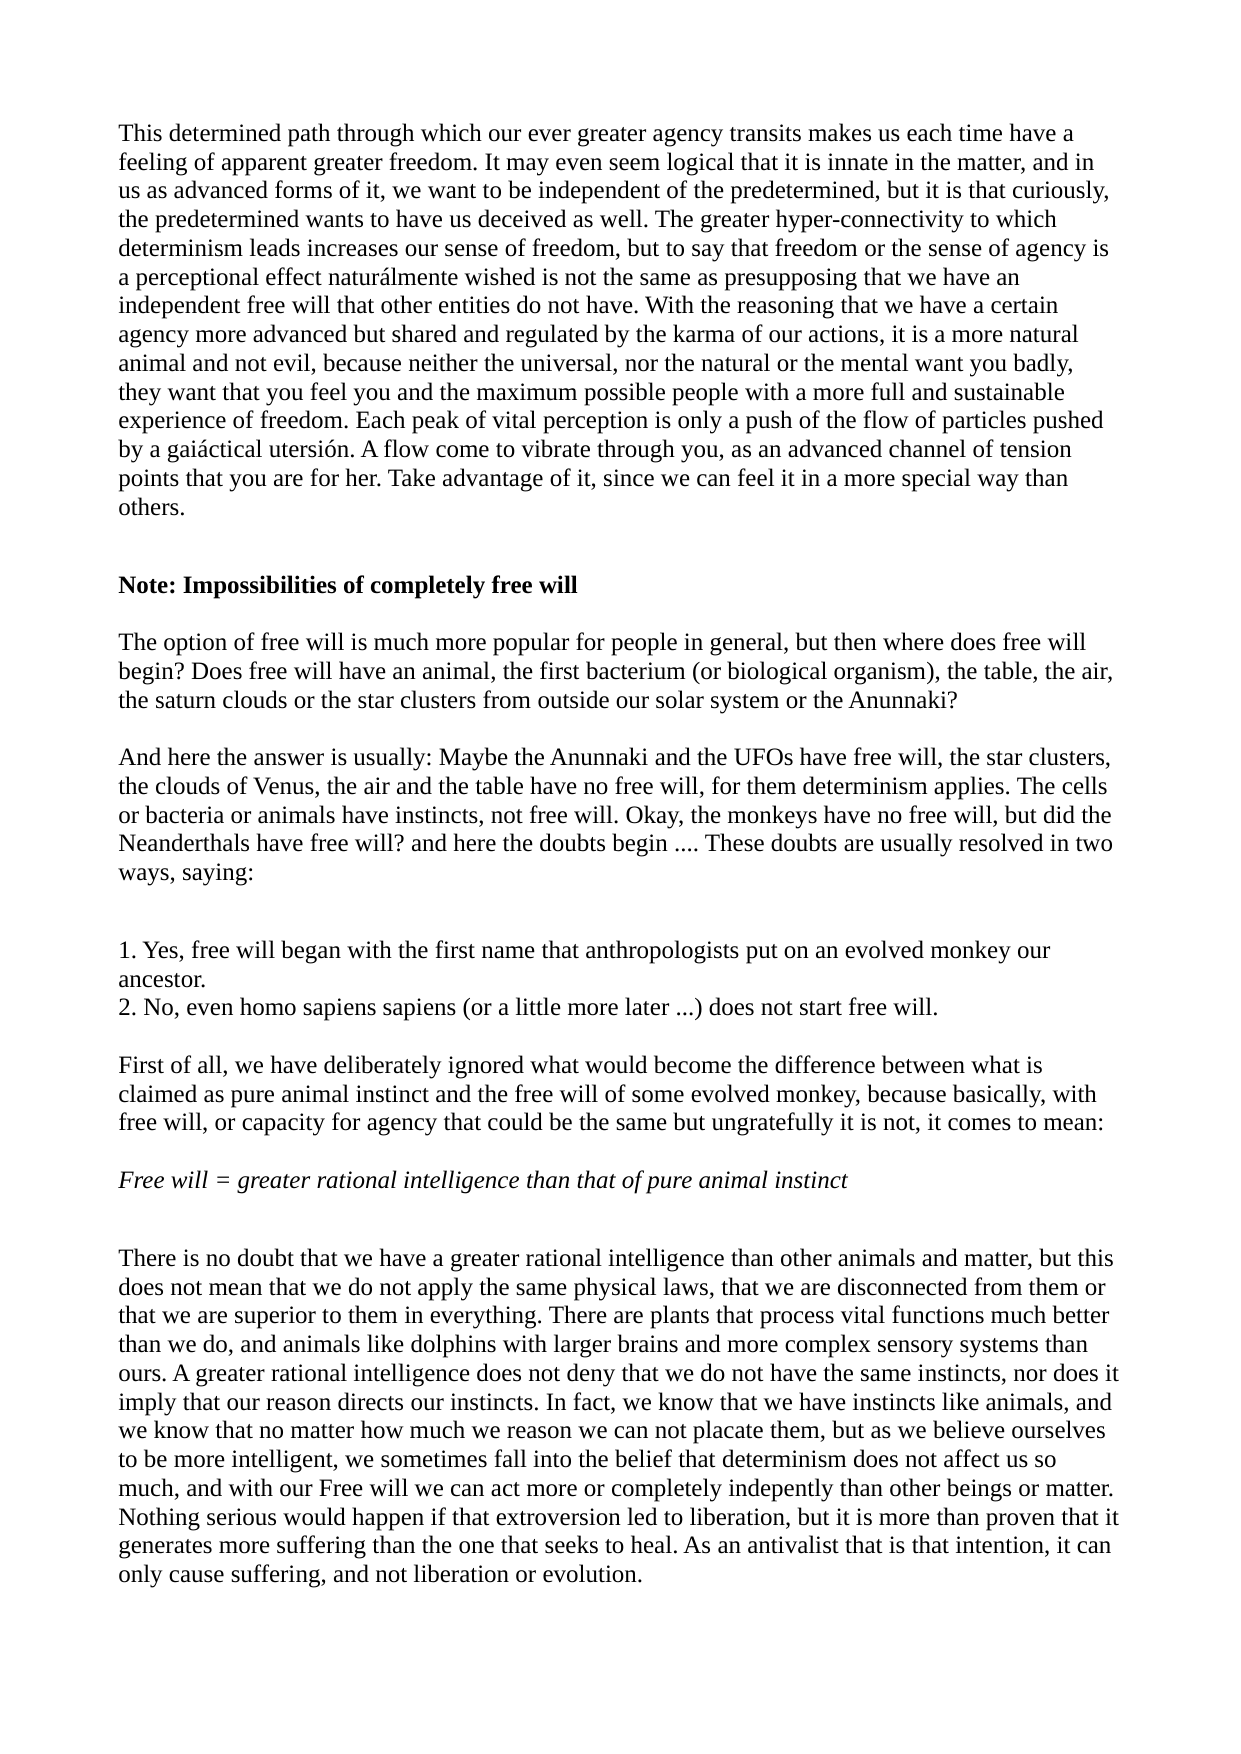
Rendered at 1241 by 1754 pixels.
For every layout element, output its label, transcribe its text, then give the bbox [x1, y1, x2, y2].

text 1. Yes, free will began with the first name that anthropologists put on an evolved monkey our ancestor. 2. No, even homo sapiens sapiens (or a little more later ...) does not start free will. First of all, we have deliberately ignored what would become the difference between what is claimed as pure animal instinct and the free will of some evolved monkey, because basically, with free will, or capacity for agency that could be the same but ungratefully it is not, it comes to mean: Free will = greater rational intelligence than that of pure animal instinct [118, 935, 1122, 1194]
text This determined path through which our ever greater agency transits makes us each time have a feeling of apparent greater freedom. It may even seem logical that it is innate in the matter, and in us as advanced forms of it, we want to be independent of the predetermined, but it is that curiously, the predetermined wants to have us deceived as well. The greater hyper-connectivity to which determinism leads increases our sense of freedom, but to say that freedom or the sense of agency is a perceptional effect naturálmente wished is not the same as presupposing that we have an independent free will that other entities do not have. With the reasoning that we have a certain agency more advanced but shared and regulated by the karma of our actions, it is a more natural animal and not evil, because neither the universal, nor the natural or the mental want you badly, they want that you feel you and the maximum possible people with a more full and sustainable experience of freedom. Each peak of vital perception is only a push of the flow of particles pushed by a gaiáctical utersión. A flow come to vibrate through you, as an advanced channel of tension points that you are for her. Take advantage of it, since we can feel it in a more special way than others. [118, 118, 1122, 521]
text Note: Impossibilities of completely free will The option of free will is much more popular for people in general, but then where does free will begin? Does free will have an animal, the first bacterium (or biological organism), the table, the air, the saturn clouds or the star clusters from outside our solar system or the Anunnaki? And here the answer is usually: Maybe the Anunnaki and the UFOs have free will, the star clusters, the clouds of Venus, the air and the table have no free will, for them determinism applies. The cells or bacteria or animals have instincts, not free will. Okay, the monkeys have no free will, but did the Neanderthals have free will? and here the doubts begin .... These doubts are usually resolved in two ways, saying: [118, 570, 1122, 886]
text There is no doubt that we have a greater rational intelligence than other animals and matter, but this does not mean that we do not apply the same physical laws, that we are disconnected from them or that we are superior to them in everything. There are plants that process vital functions much better than we do, and animals like dolphins with larger brains and more complex sensory systems than ours. A greater rational intelligence does not deny that we do not have the same instincts, nor does it imply that our reason directs our instincts. In fact, we know that we have instincts like animals, and we know that no matter how much we reason we can not placate them, but as we believe ourselves to be more intelligent, we sometimes fall into the belief that determinism does not affect us so much, and with our Free will we can act more or completely indepently than other beings or matter. Nothing serious would happen if that extroversion led to liberation, but it is more than proven that it generates more suffering than the one that seeks to heal. As an antivalist that is that intention, it can only cause suffering, and not liberation or evolution. [118, 1243, 1122, 1588]
